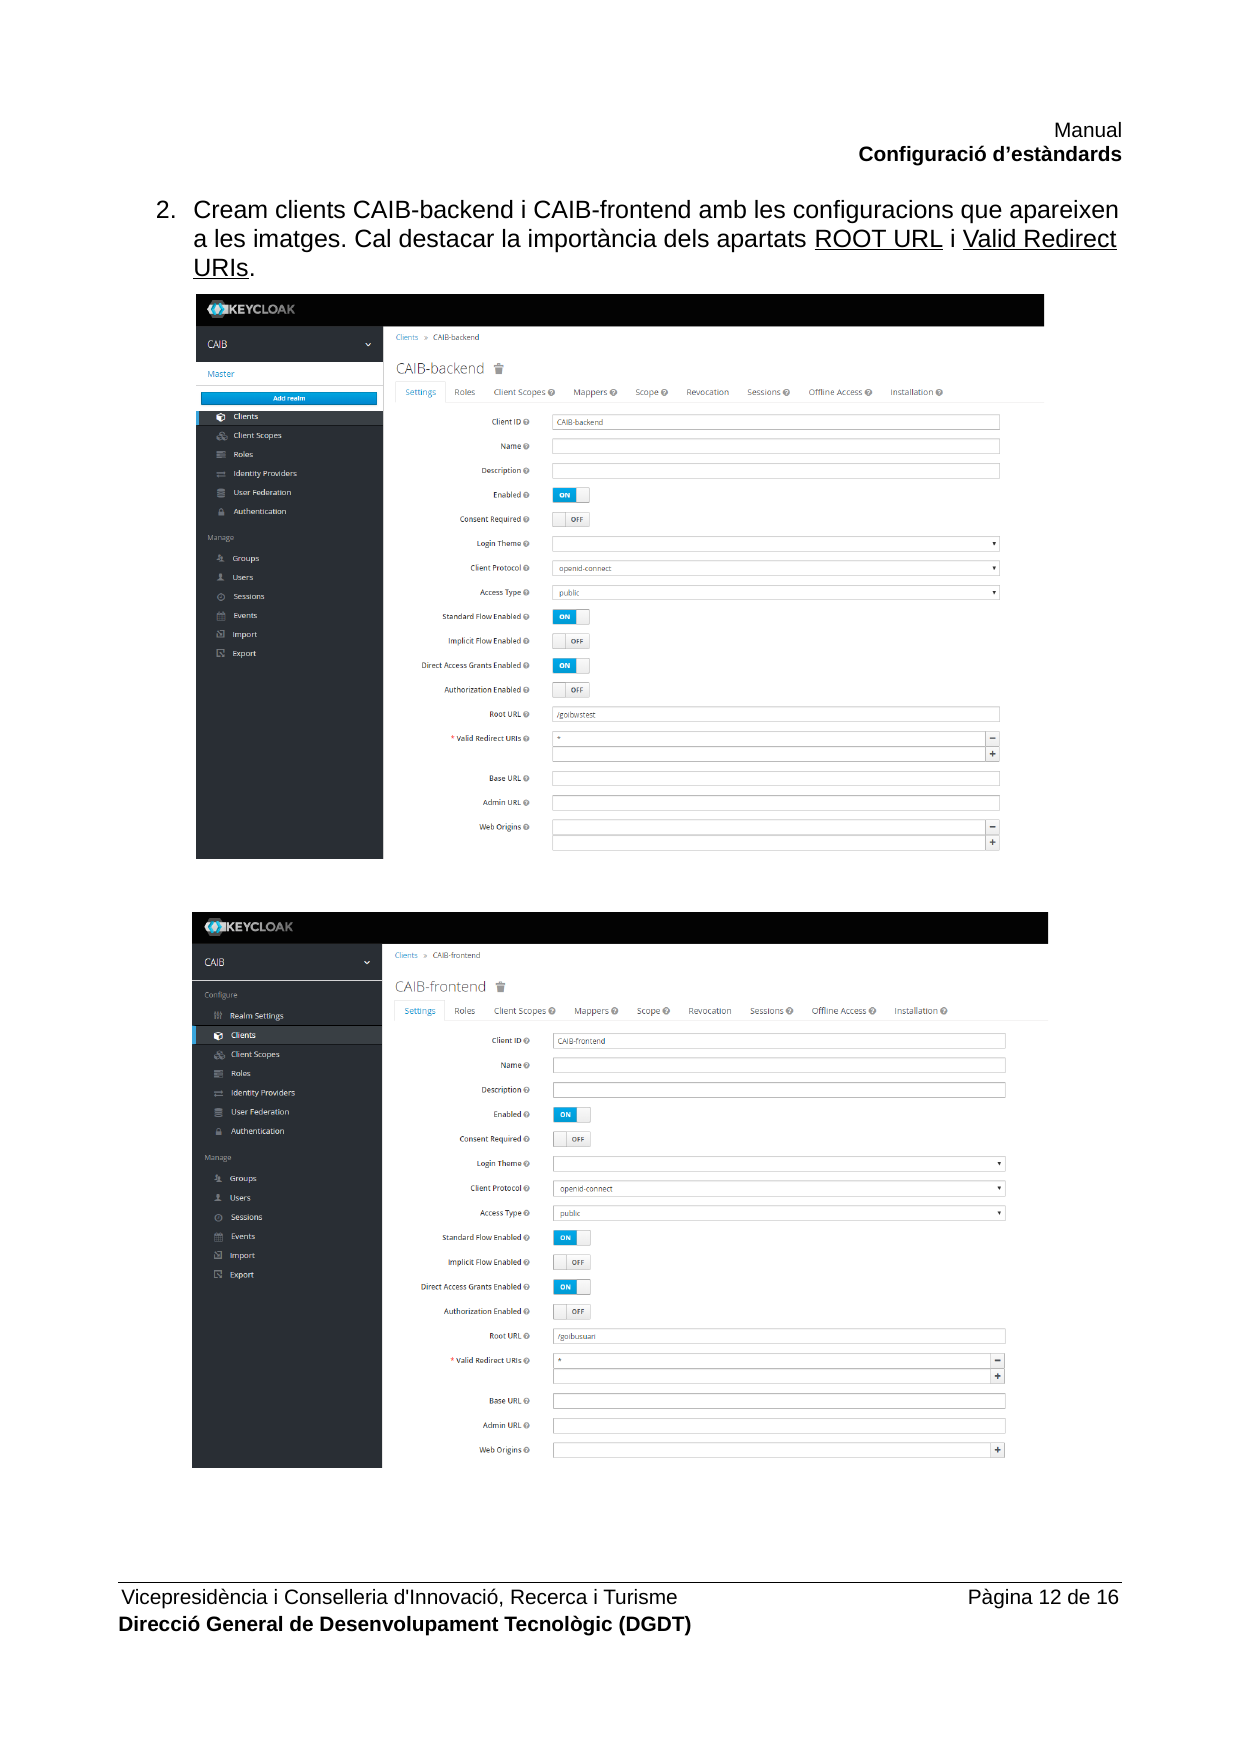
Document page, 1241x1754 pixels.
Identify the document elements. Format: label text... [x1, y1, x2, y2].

picture [192, 912, 1049, 1468]
picture [196, 294, 1045, 859]
list Cream clients CAIB-backend i CAIB-frontend amb les configuracions que apareixen a les imatges. Cal destacar la importància dels apartats ROOT URL i Valid Redirect URIs. [156, 196, 1122, 282]
